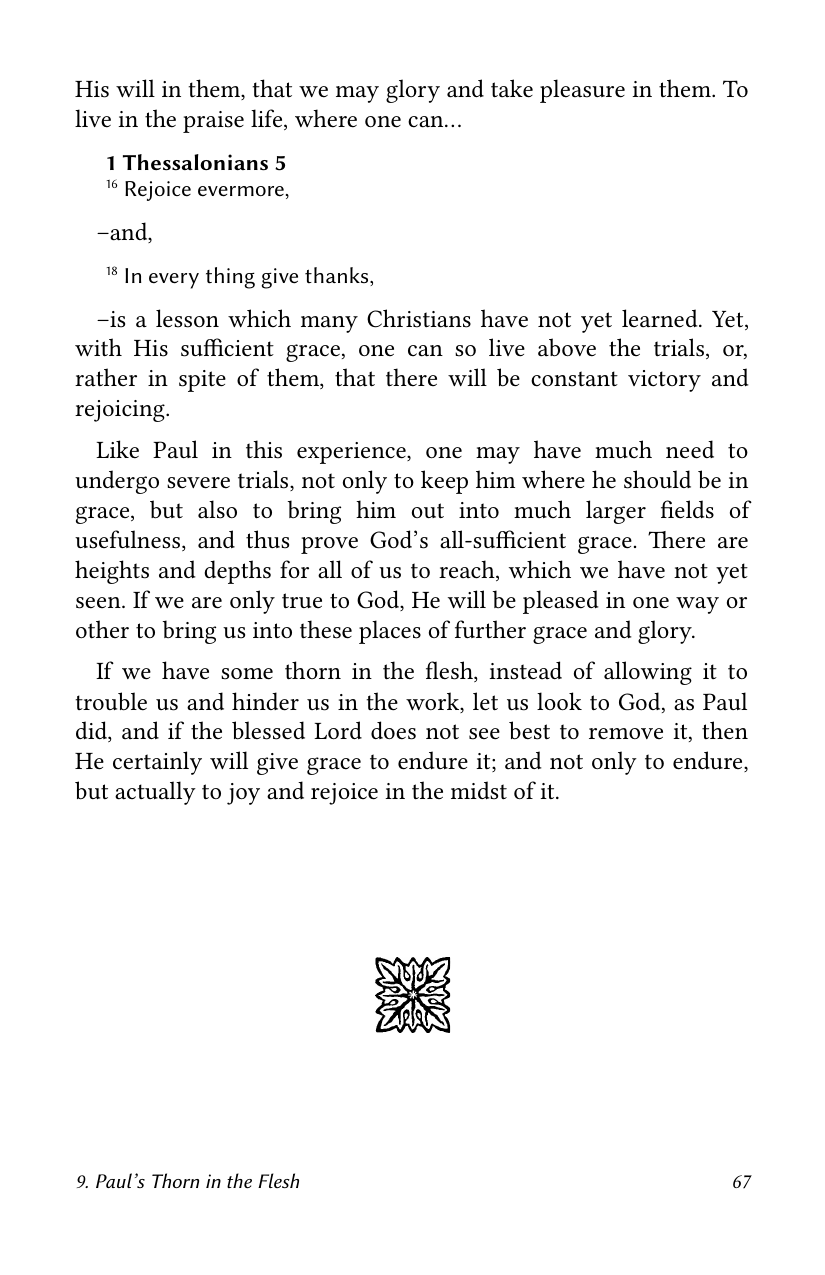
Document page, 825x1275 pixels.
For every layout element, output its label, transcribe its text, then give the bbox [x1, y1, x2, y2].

text 1 Thessalonians 5 [105, 150, 750, 176]
picture [375, 957, 451, 1033]
text His will in them, that we may glory and take pleasure in them. To live in the praise life, where one can… [75, 75, 750, 133]
text Like Paul in this experience, one may have much need to undergo severe trials, not only to keep him where he should be in grace, but also to bring him out into much larger fields of usefulness, and thus prove God’s all-sufficient grace. There are heights and depths for all of us to reach, which we have not yet seen. If we are only true to God, He will be pleased in one way or other to bring us into these places of further grace and glory. [75, 436, 750, 644]
text –is a lesson which many Christians have not yet learned. Yet, with His sufficient grace, one can so live above the trials, or, rather in spite of them, that there will be constant victory and rejoicing. [75, 304, 750, 423]
text 16 Rejoice evermore, [105, 176, 720, 202]
text If we have some thorn in the flesh, instead of allowing it to trouble us and hinder us in the work, let us look to God, as Paul did, and if the blessed Lord does not see best to remove it, then He certainly will give grace to endure it; and not only to endure, but actually to joy and rejoice in the midst of it. [75, 658, 750, 806]
text 18 In every thing give thanks, [105, 263, 720, 289]
text –and, [75, 218, 750, 246]
